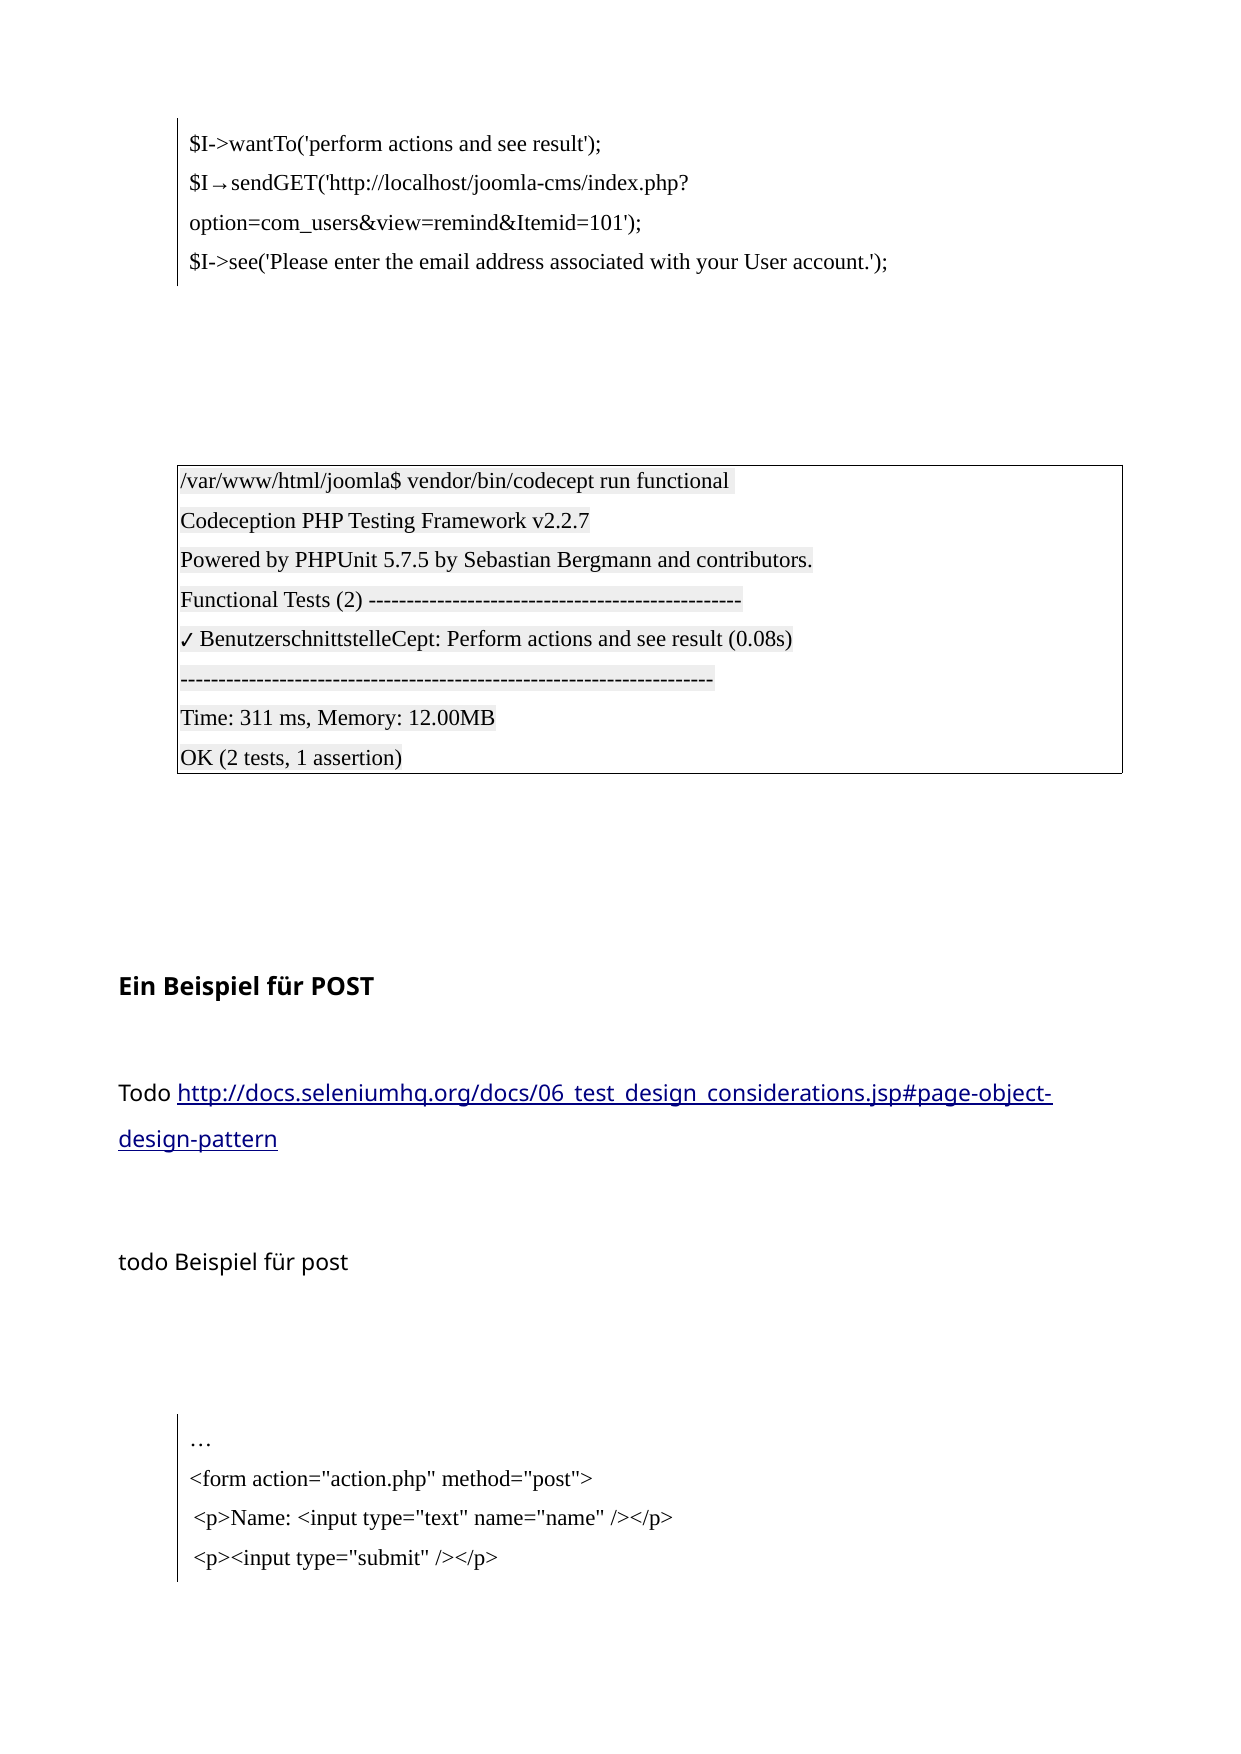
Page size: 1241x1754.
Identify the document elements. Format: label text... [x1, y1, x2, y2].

text Todo http://docs.seleniumhq.org/docs/06_test_design_considerations.jsp#page-object-design-pattern [118, 1076, 1122, 1154]
text $I->wantTo('perform actions and see result'); $I→sendGET('http://localhost/joomla-cms/index.php?option=com_users&view=remind&Itemid=101'); $I->see('Please enter the email address associated with your User account.'); [178, 118, 1122, 286]
subtitle Ein Beispiel für POST [118, 968, 1122, 1002]
text todo Beispiel für post [118, 1246, 1122, 1277]
text /var/www/html/joomla$ vendor/bin/codecept run functional Codeception PHP Testing Framework v2.2.7 Powered by PHPUnit 5.7.5 by Sebastian Bergmann and contributors. Functional Tests (2) ------------------------------------------------- ✔ BenutzerschnittstelleCept: Perform actions and see result (0.08s) ---------------------------------------------------------------------- Time: 311 ms, Memory: 12.00MB OK (2 tests, 1 assertion) [178, 466, 1122, 773]
text … <form action="action.php" method="post"> <p>Name: <input type="text" name="name" /></p> <p><input type="submit" /></p> [178, 1414, 1122, 1582]
